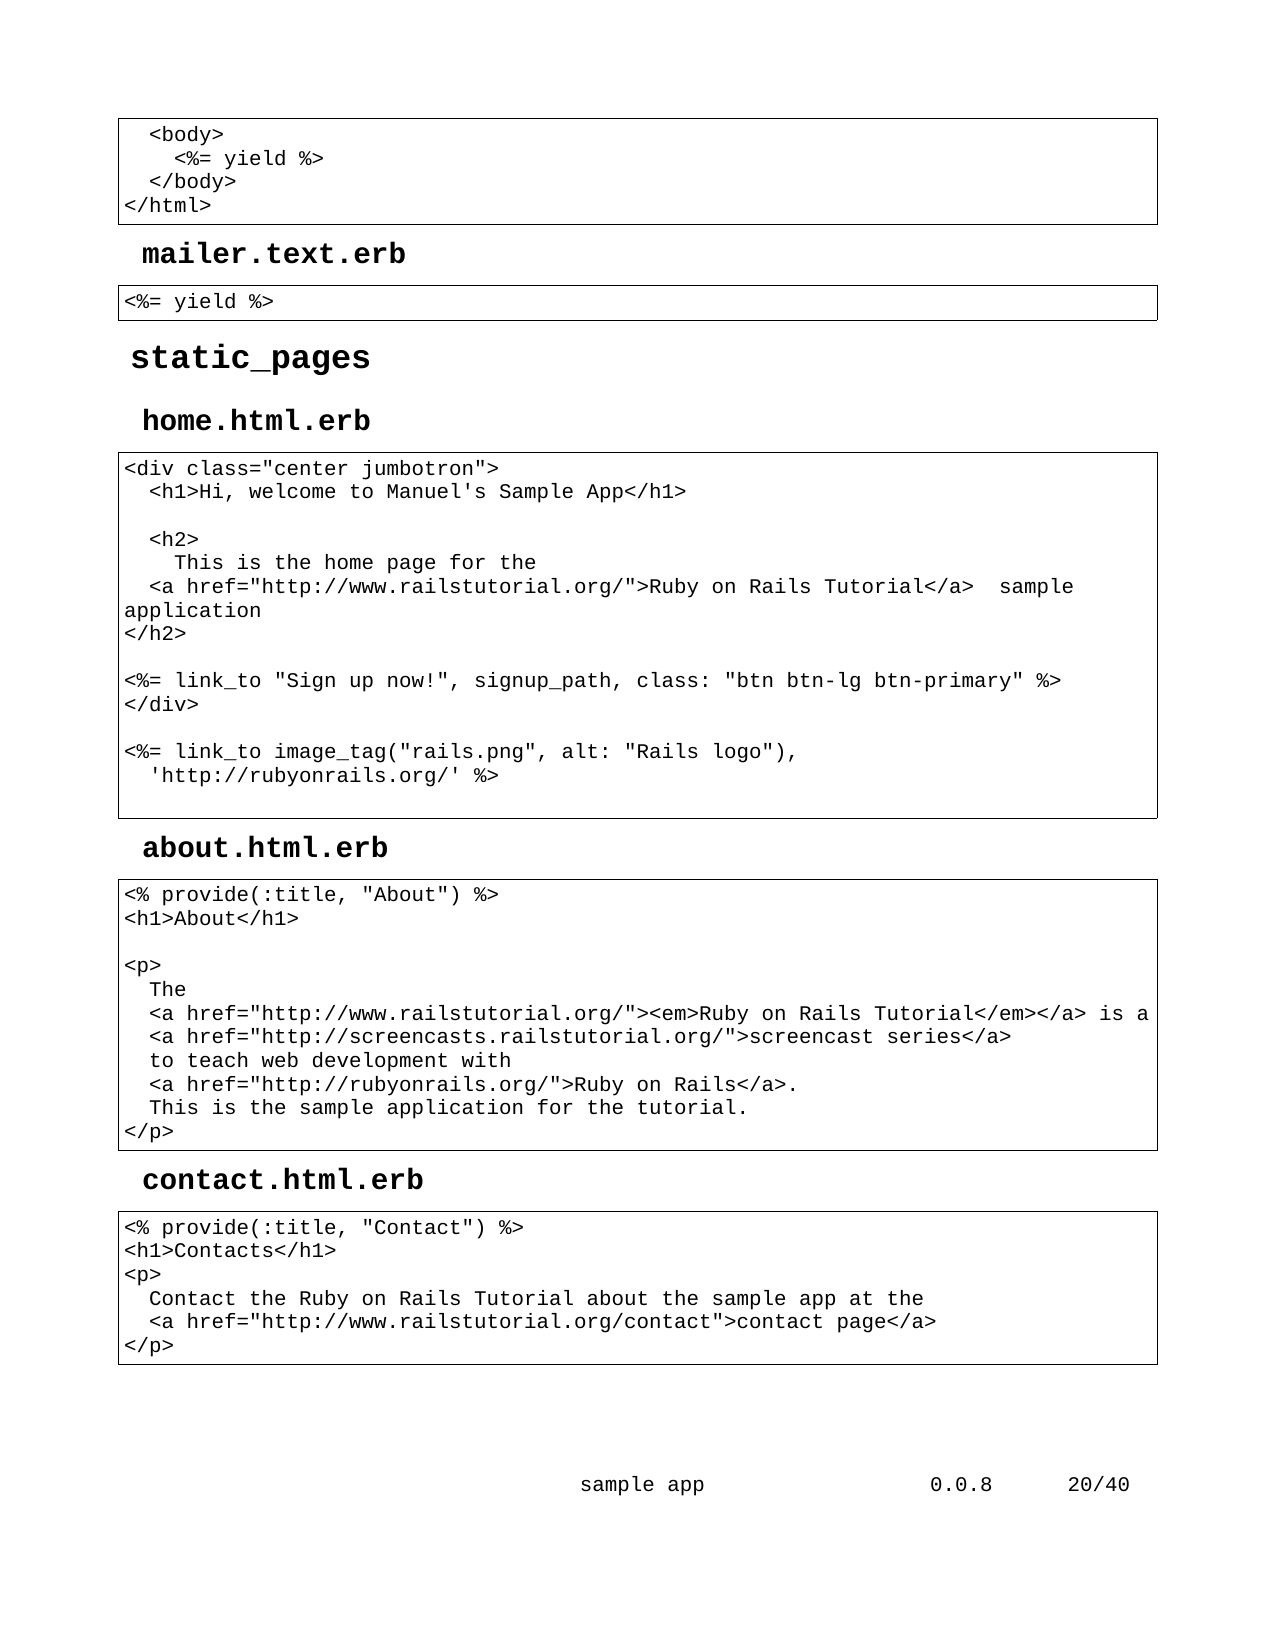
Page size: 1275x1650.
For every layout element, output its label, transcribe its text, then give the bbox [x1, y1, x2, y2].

subtitle about.html.erb [142, 833, 1157, 866]
table_header <body> <%= yield %> </body> </html> [119, 119, 1157, 224]
table_header <% provide(:title, "About") %> <h1>About</h1> <p> The <a href="http://www.railstutorial.org/"><em>Ruby on Rails Tutorial</em></a> is a <a href="http://screencasts.railstutorial.org/">screencast series</a> to teach web development with <a href="http://rubyonrails.org/">Ruby on Rails</a>. This is the sample application for the tutorial. </p> [119, 880, 1157, 1150]
subtitle contact.html.erb [142, 1165, 1157, 1198]
table_header <div class="center jumbotron"> <h1>Hi, welcome to Manuel's Sample App</h1> <h2> This is the home page for the <a href="http://www.railstutorial.org/">Ruby on Rails Tutorial</a> sample application </h2> <%= link_to "Sign up now!", signup_path, class: "btn btn-lg btn-primary" %> </div> <%= link_to image_tag("rails.png", alt: "Rails logo"), 'http://rubyonrails.org/' %> [119, 453, 1157, 818]
table_header <% provide(:title, "Contact") %> <h1>Contacts</h1> <p> Contact the Ruby on Rails Tutorial about the sample app at the <a href="http://www.railstutorial.org/contact">contact page</a> </p> [119, 1212, 1157, 1364]
table_header <%= yield %> [119, 286, 1157, 320]
subtitle static_pages [130, 341, 1157, 379]
subtitle home.html.erb [142, 406, 1157, 439]
subtitle mailer.text.erb [142, 239, 1157, 272]
